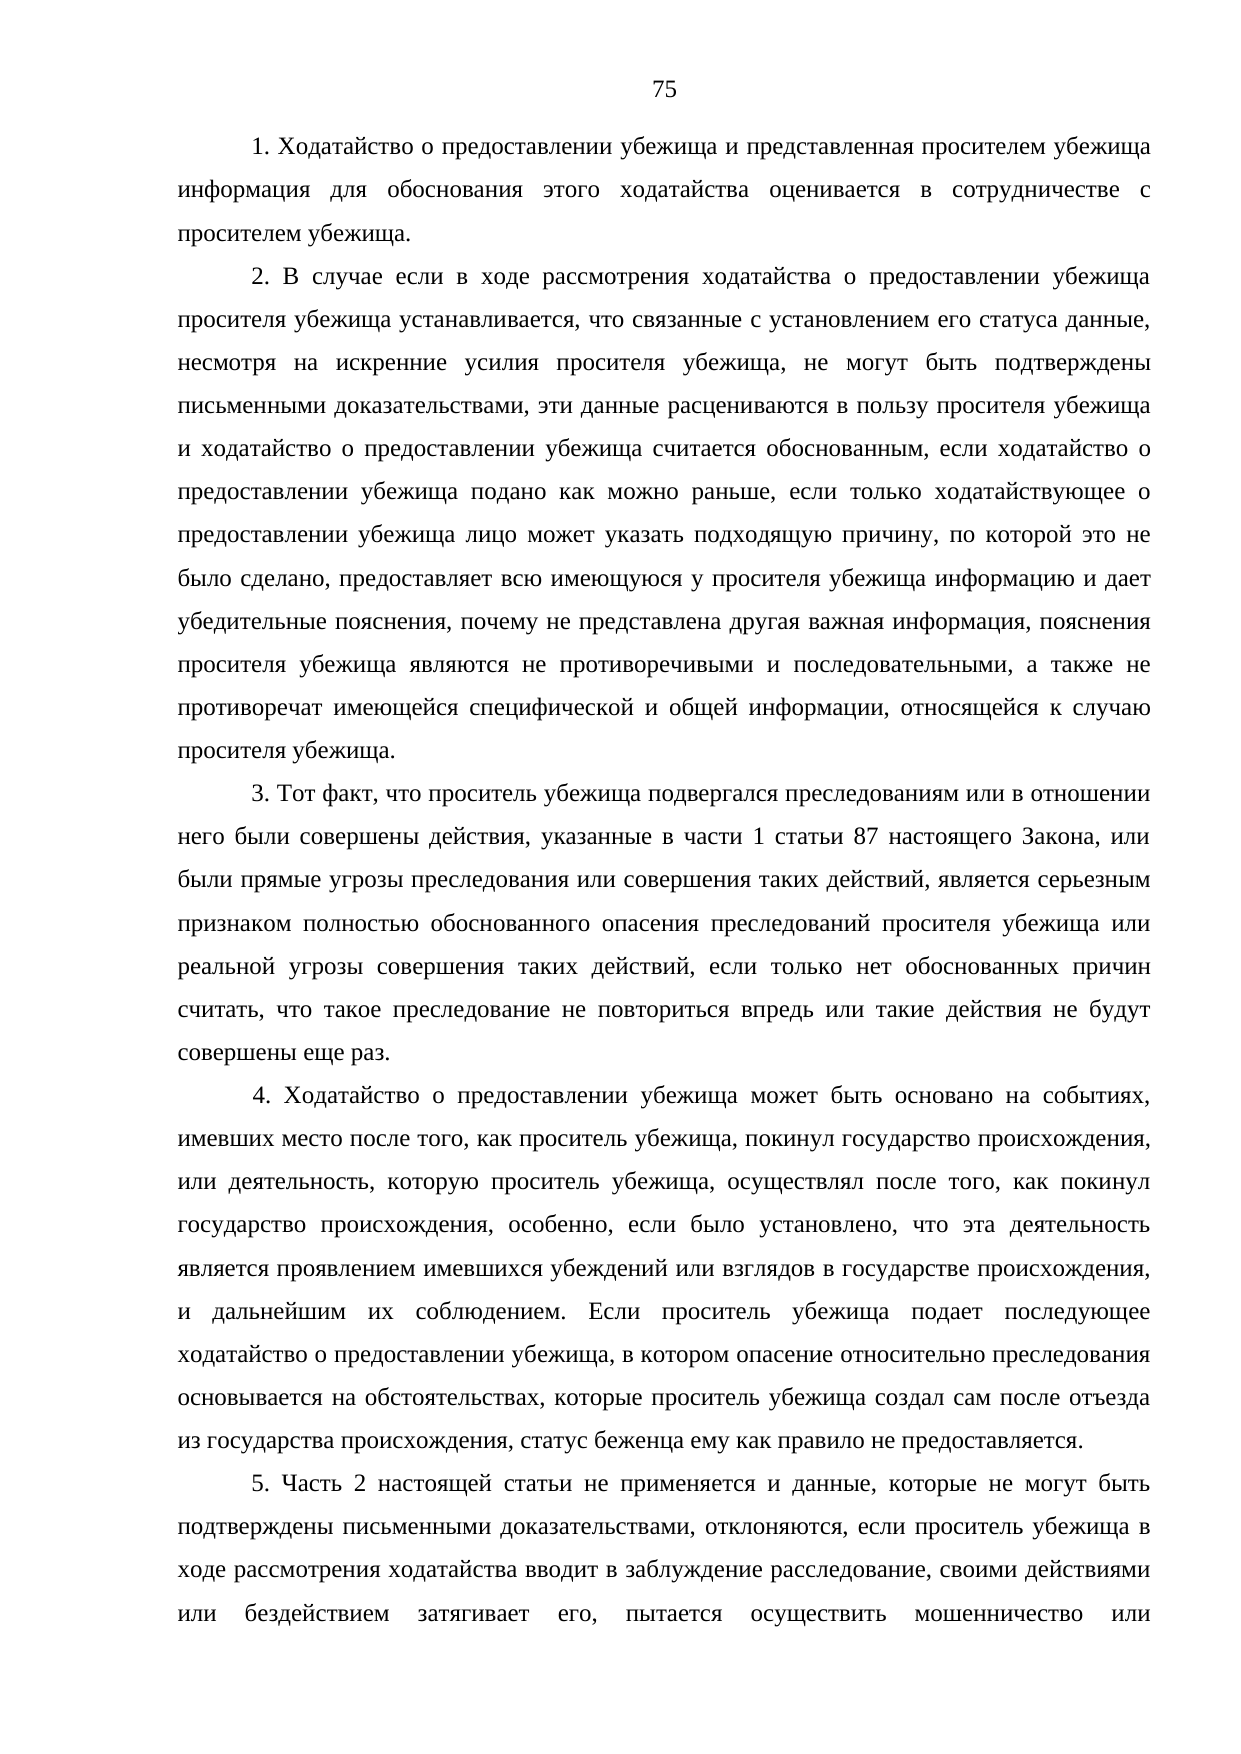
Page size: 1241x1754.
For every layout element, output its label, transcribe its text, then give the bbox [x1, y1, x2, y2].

text 3. Тот факт, что проситель убежища подвергался преследованиям или в отношении него были совершены действия, указанные в части 1 статьи 87 настоящего Закона, или были прямые угрозы преследования или совершения таких действий, является серьезным признаком полностью обоснованного опасения преследований просителя убежища или реальной угрозы совершения таких действий, если только нет обоснованных причин считать, что такое преследование не повториться впредь или такие действия не будут совершены еще раз. [177, 778, 1152, 1066]
text 5. Часть 2 настоящей статьи не применяется и данные, которые не могут быть подтверждены письменными доказательствами, отклоняются, если проситель убежища в ходе рассмотрения ходатайства вводит в заблуждение расследование, своими действиями или бездействием затягивает его, пытается осуществить мошенничество или [177, 1468, 1152, 1626]
text 2. В случае если в ходе рассмотрения ходатайства о предоставлении убежища просителя убежища устанавливается, что связанные с установлением его статуса данные, несмотря на искренние усилия просителя убежища, не могут быть подтверждены письменными доказательствами, эти данные расцениваются в пользу просителя убежища и ходатайство о предоставлении убежища считается обоснованным, если ходатайство о предоставлении убежища подано как можно раньше, если только ходатайствующее о предоставлении убежища лицо может указать подходящую причину, по которой это не было сделано, предоставляет всю имеющуюся у просителя убежища информацию и дает убедительные пояснения, почему не представлена другая важная информация, пояснения просителя убежища являются не противоречивыми и последовательными, а также не противоречат имеющейся специфической и общей информации, относящейся к случаю просителя убежища. [177, 261, 1152, 764]
text 4. Ходатайство о предоставлении убежища может быть основано на событиях, имевших место после того, как проситель убежища, покинул государство происхождения, или деятельность, которую проситель убежища, осуществлял после того, как покинул государство происхождения, особенно, если было установлено, что эта деятельность является проявлением имевшихся убеждений или взглядов в государстве происхождения, и дальнейшим их соблюдением. Если проситель убежища подает последующее ходатайство о предоставлении убежища, в котором опасение относительно преследования основывается на обстоятельствах, которые проситель убежища создал сам после отъезда из государства происхождения, статус беженца ему как правило не предоставляется. [177, 1080, 1152, 1454]
text 1. Ходатайство о предоставлении убежища и представленная просителем убежища информация для обоснования этого ходатайства оценивается в сотрудничестве с просителем убежища. [177, 131, 1152, 246]
